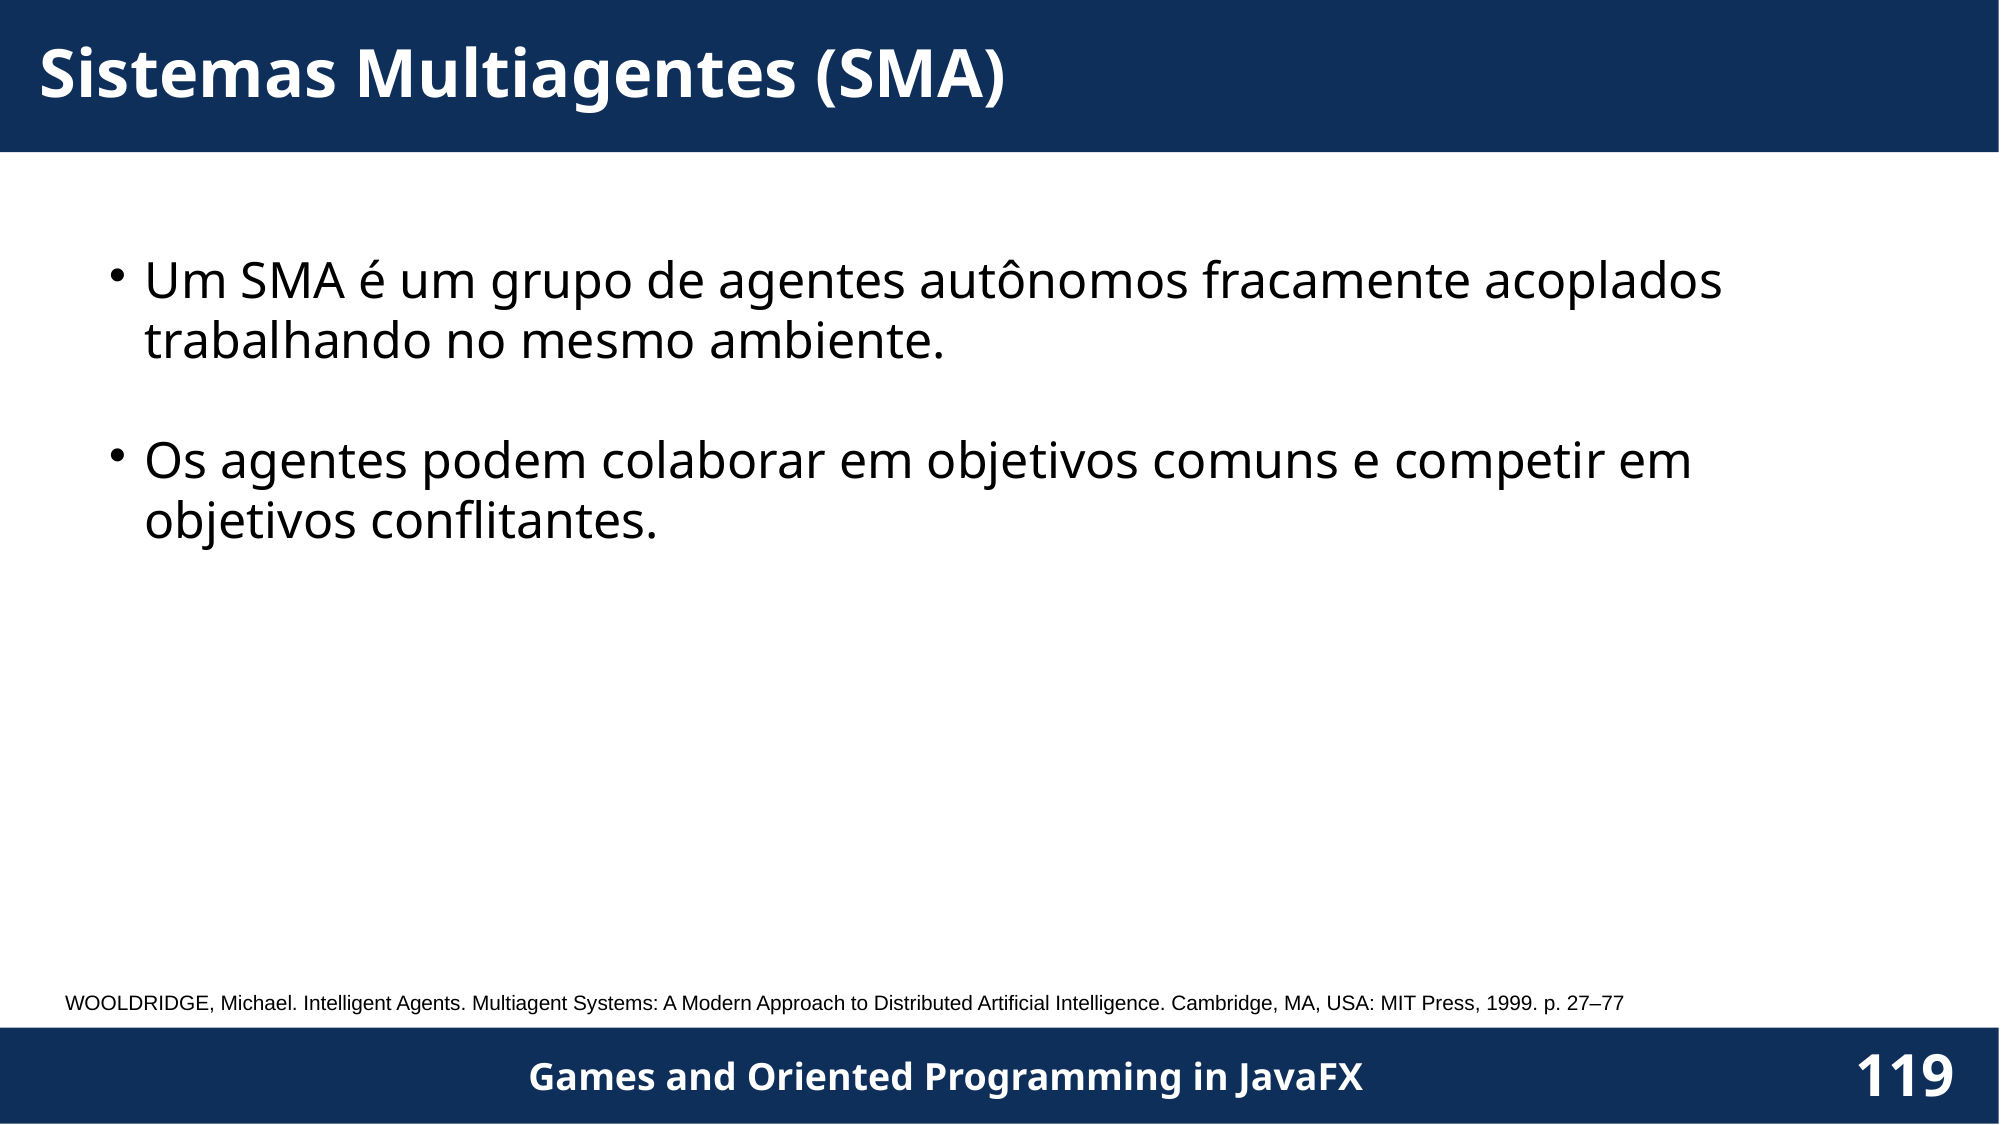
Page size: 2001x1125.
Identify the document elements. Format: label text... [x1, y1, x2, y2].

text_box Sistemas Multiagentes (SMA) [25, 23, 1999, 119]
text_box WOOLDRIDGE, Michael. Intelligent Agents. Multiagent Systems: A Modern Approach to Distributed Artificial Intelligence. Cambridge, MA, USA: MIT Press, 1999. p. 27–77 [50, 982, 1969, 1023]
text_box Um SMA é um grupo de agentes autônomos fracamente acoplados trabalhando no mesmo ambiente. Os agentes podem colaborar em objetivos comuns e competir em objetivos conflitantes. [94, 181, 1819, 557]
